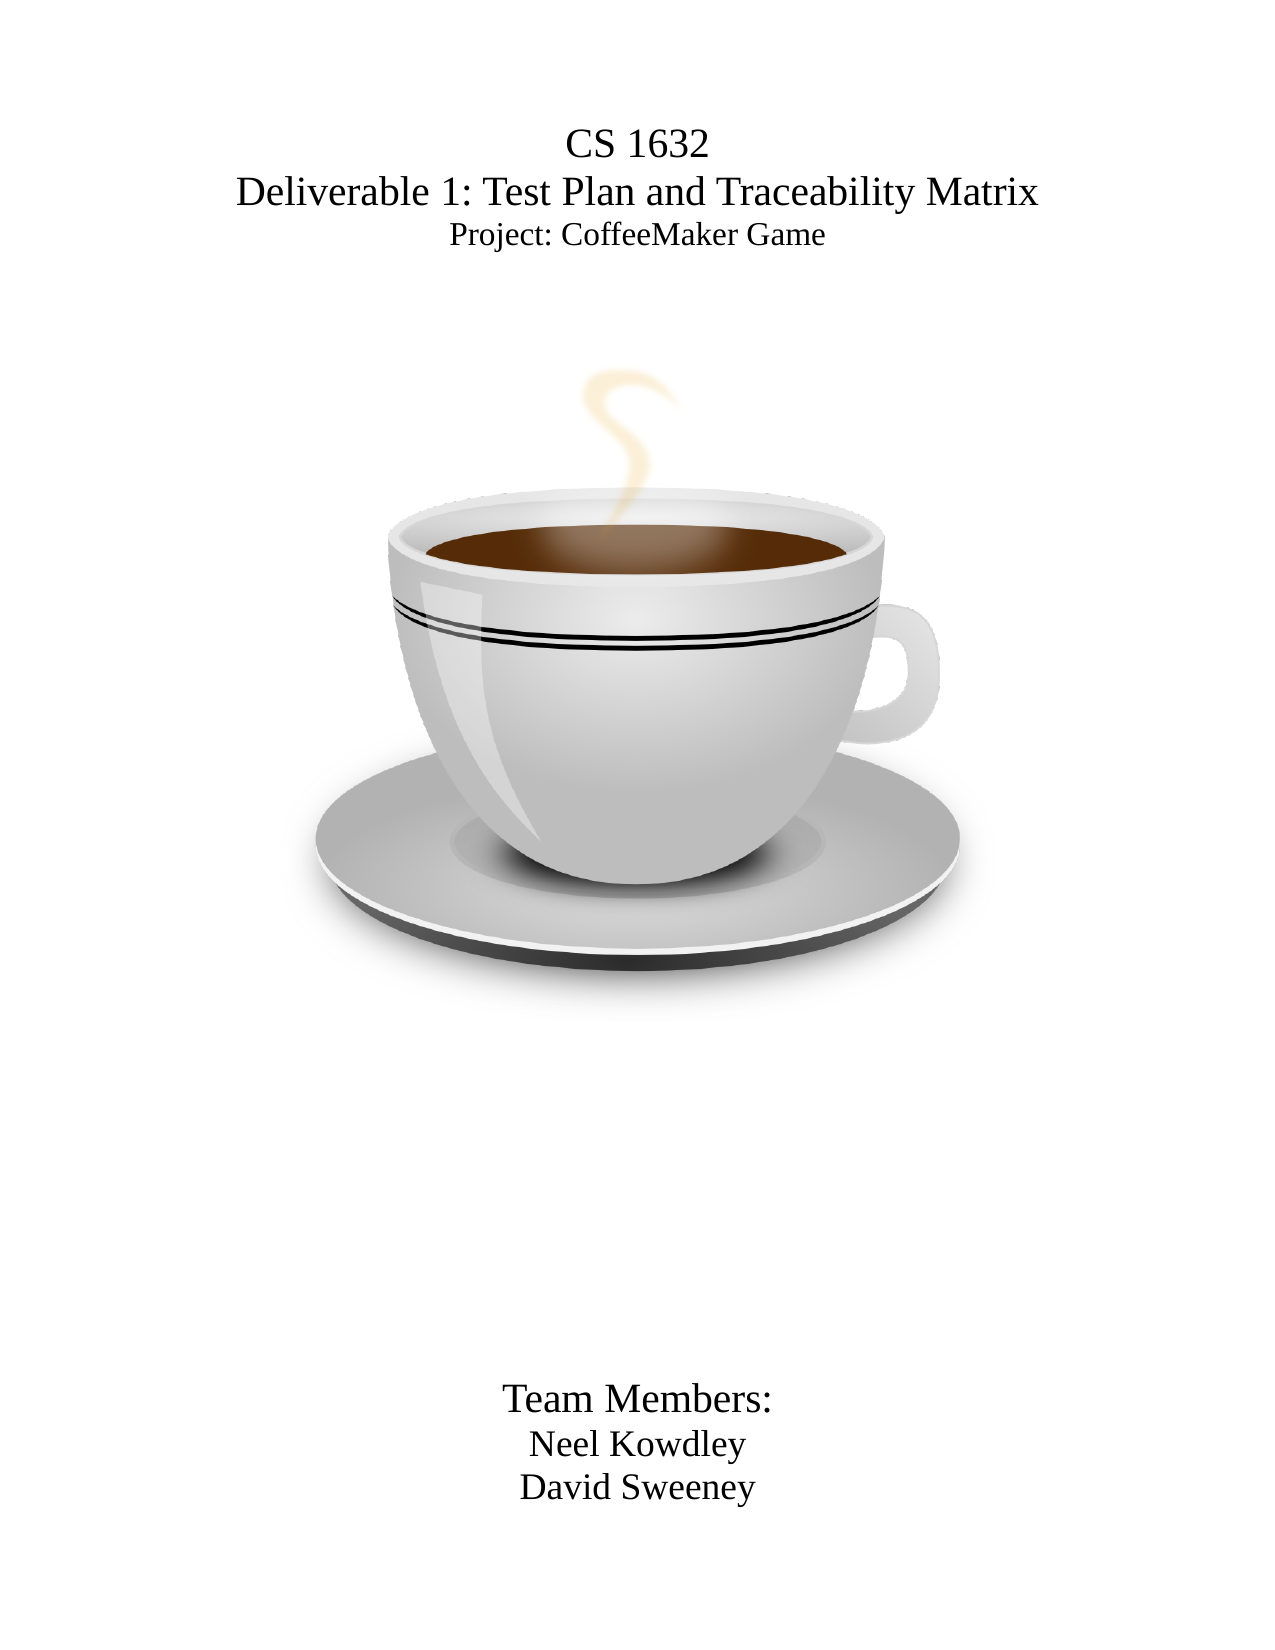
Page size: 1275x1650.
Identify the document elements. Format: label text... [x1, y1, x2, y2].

text CS 1632 [118, 118, 1157, 166]
text Project: CoffeeMaker Game [118, 214, 1157, 252]
text Team Members: [118, 1373, 1157, 1421]
text David Sweeney [118, 1464, 1157, 1508]
picture [280, 338, 995, 1022]
text Deliverable 1: Test Plan and Traceability Matrix [118, 166, 1157, 214]
text Neel Kowdley [118, 1421, 1157, 1464]
